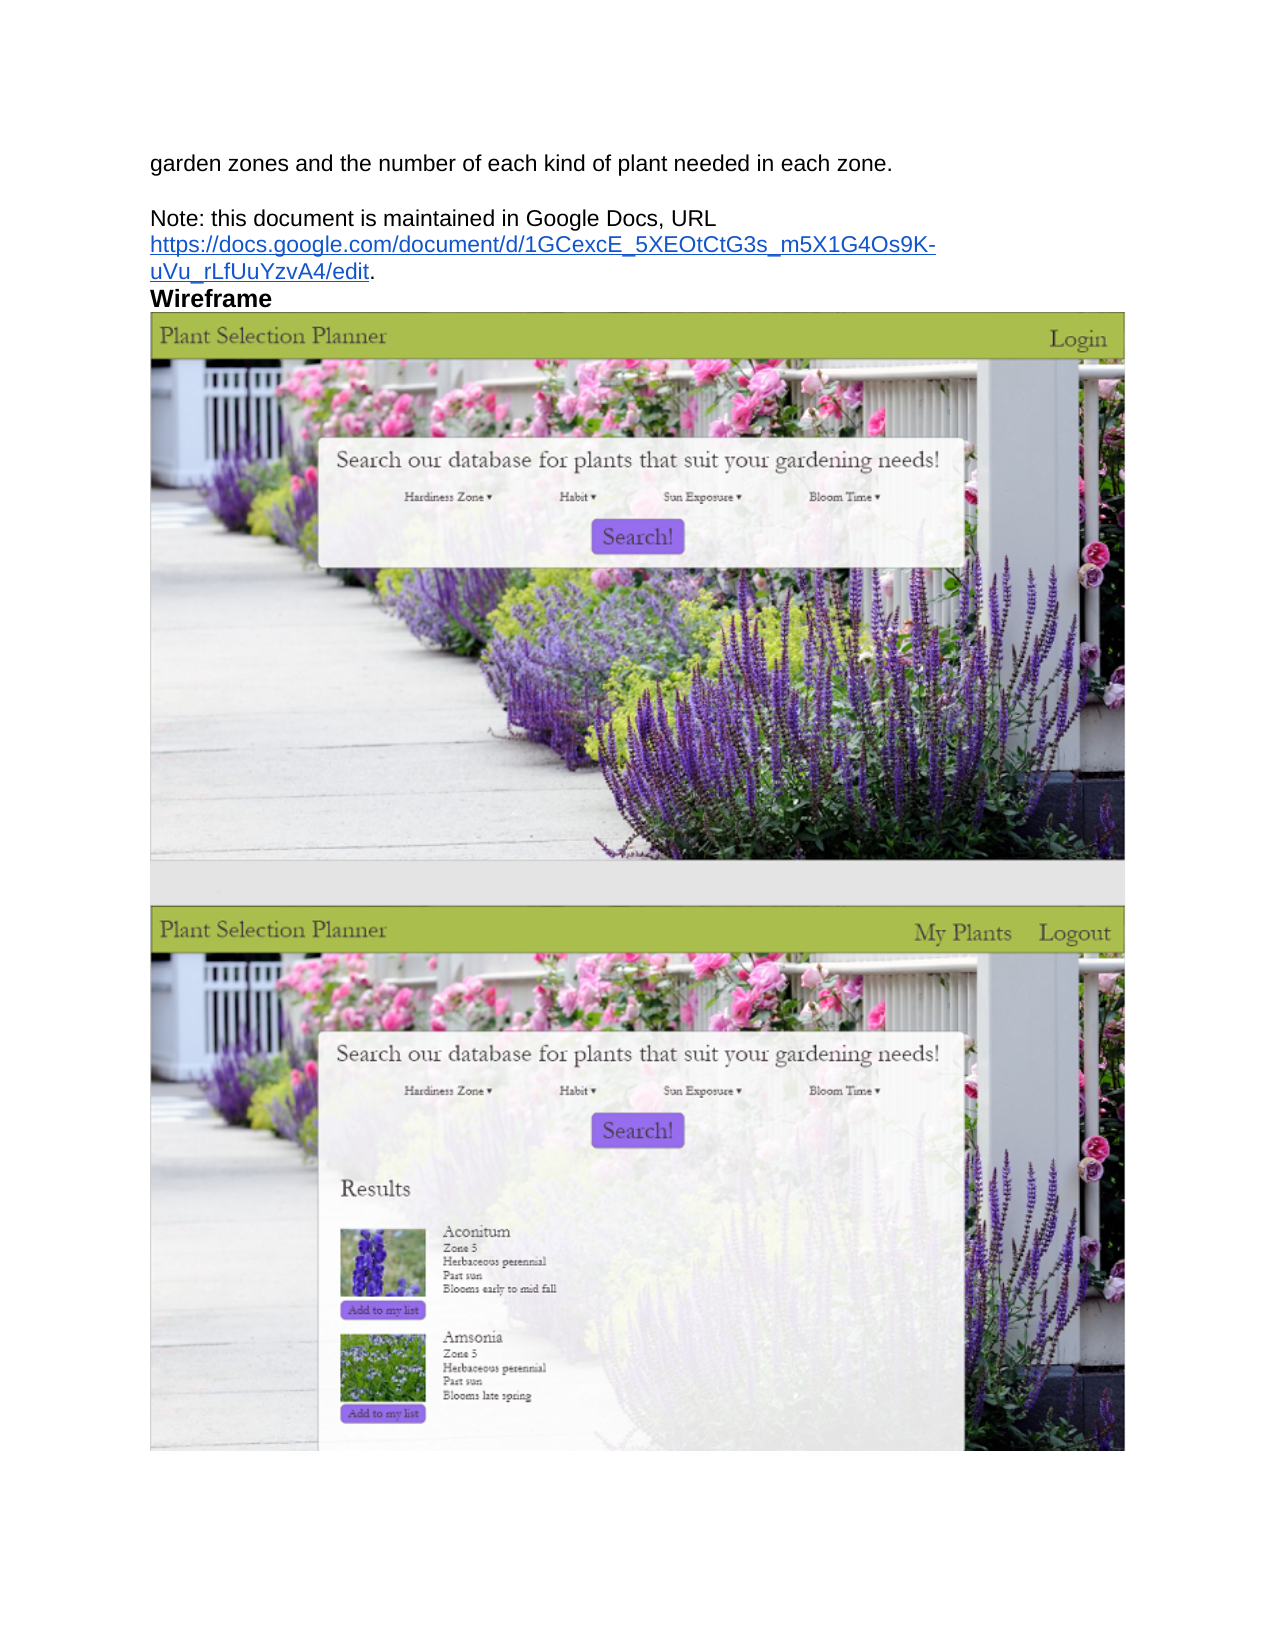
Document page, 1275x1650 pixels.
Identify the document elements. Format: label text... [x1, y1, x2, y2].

picture [150, 312, 1125, 1451]
text Wireframe [150, 284, 1125, 312]
text Note: this document is maintained in Google Docs, URL https://docs.google.com/document/d/1GCexcE_5XEOtCtG3s_m5X1G4Os9K-uVu_rLfUuYzvA4/edit. [150, 205, 1125, 284]
text garden zones and the number of each kind of plant needed in each zone. [150, 150, 1125, 176]
